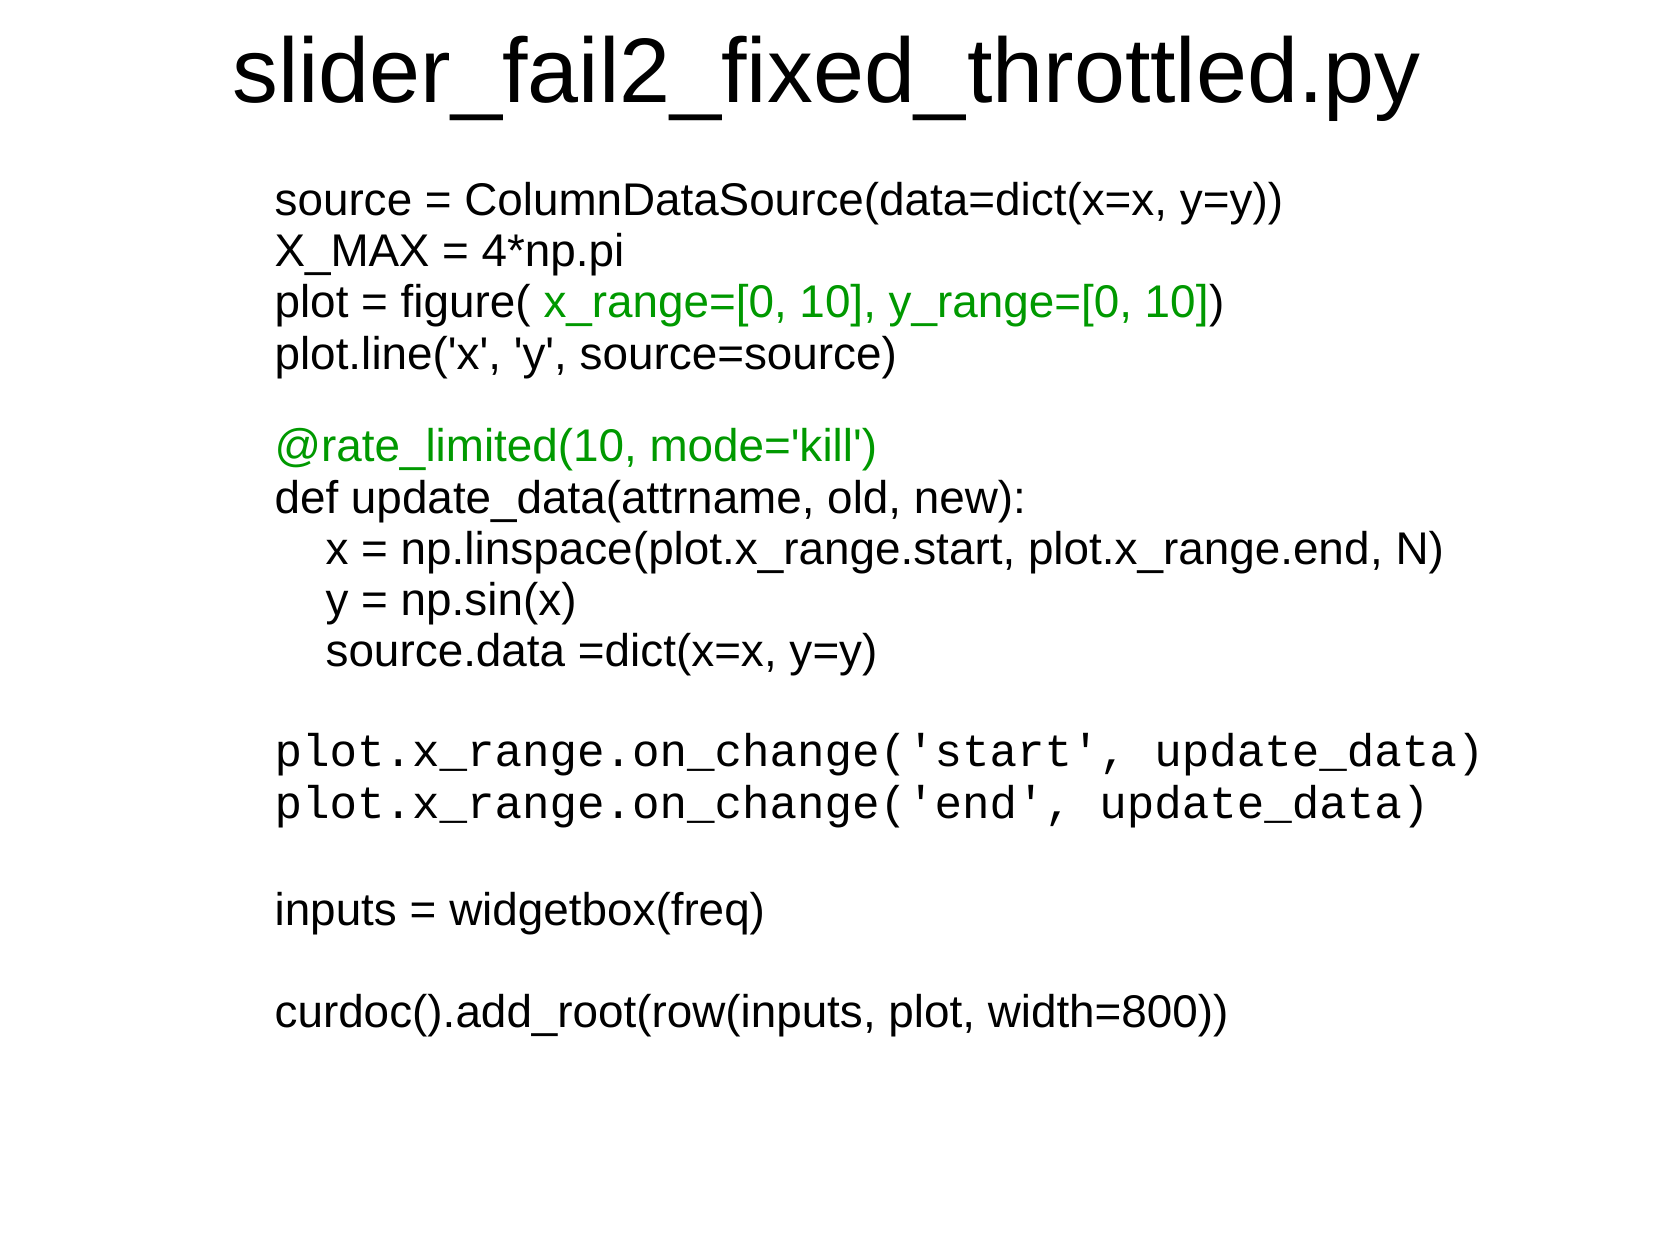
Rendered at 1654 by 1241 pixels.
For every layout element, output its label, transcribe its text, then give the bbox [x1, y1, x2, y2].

title slider_fail2_fixed_throttled.py [82, 0, 1571, 174]
text_box source = ColumnDataSource(data=dict(x=x, y=y)) X_MAX = 4*np.pi plot = figure( x_range=[0, 10], y_range=[0, 10]) plot.line('x', 'y', source=source) @rate_limited(10, mode='kill') def update_data(attrname, old, new): x = np.linspace(plot.x_range.start, plot.x_range.end, N) y = np.sin(x) source.data =dict(x=x, y=y) plot.x_range.on_change('start', update_data) plot.x_range.on_change('end', update_data) inputs = widgetbox(freq) curdoc().add_root(row(inputs, plot, width=800)) [259, 166, 1607, 1207]
